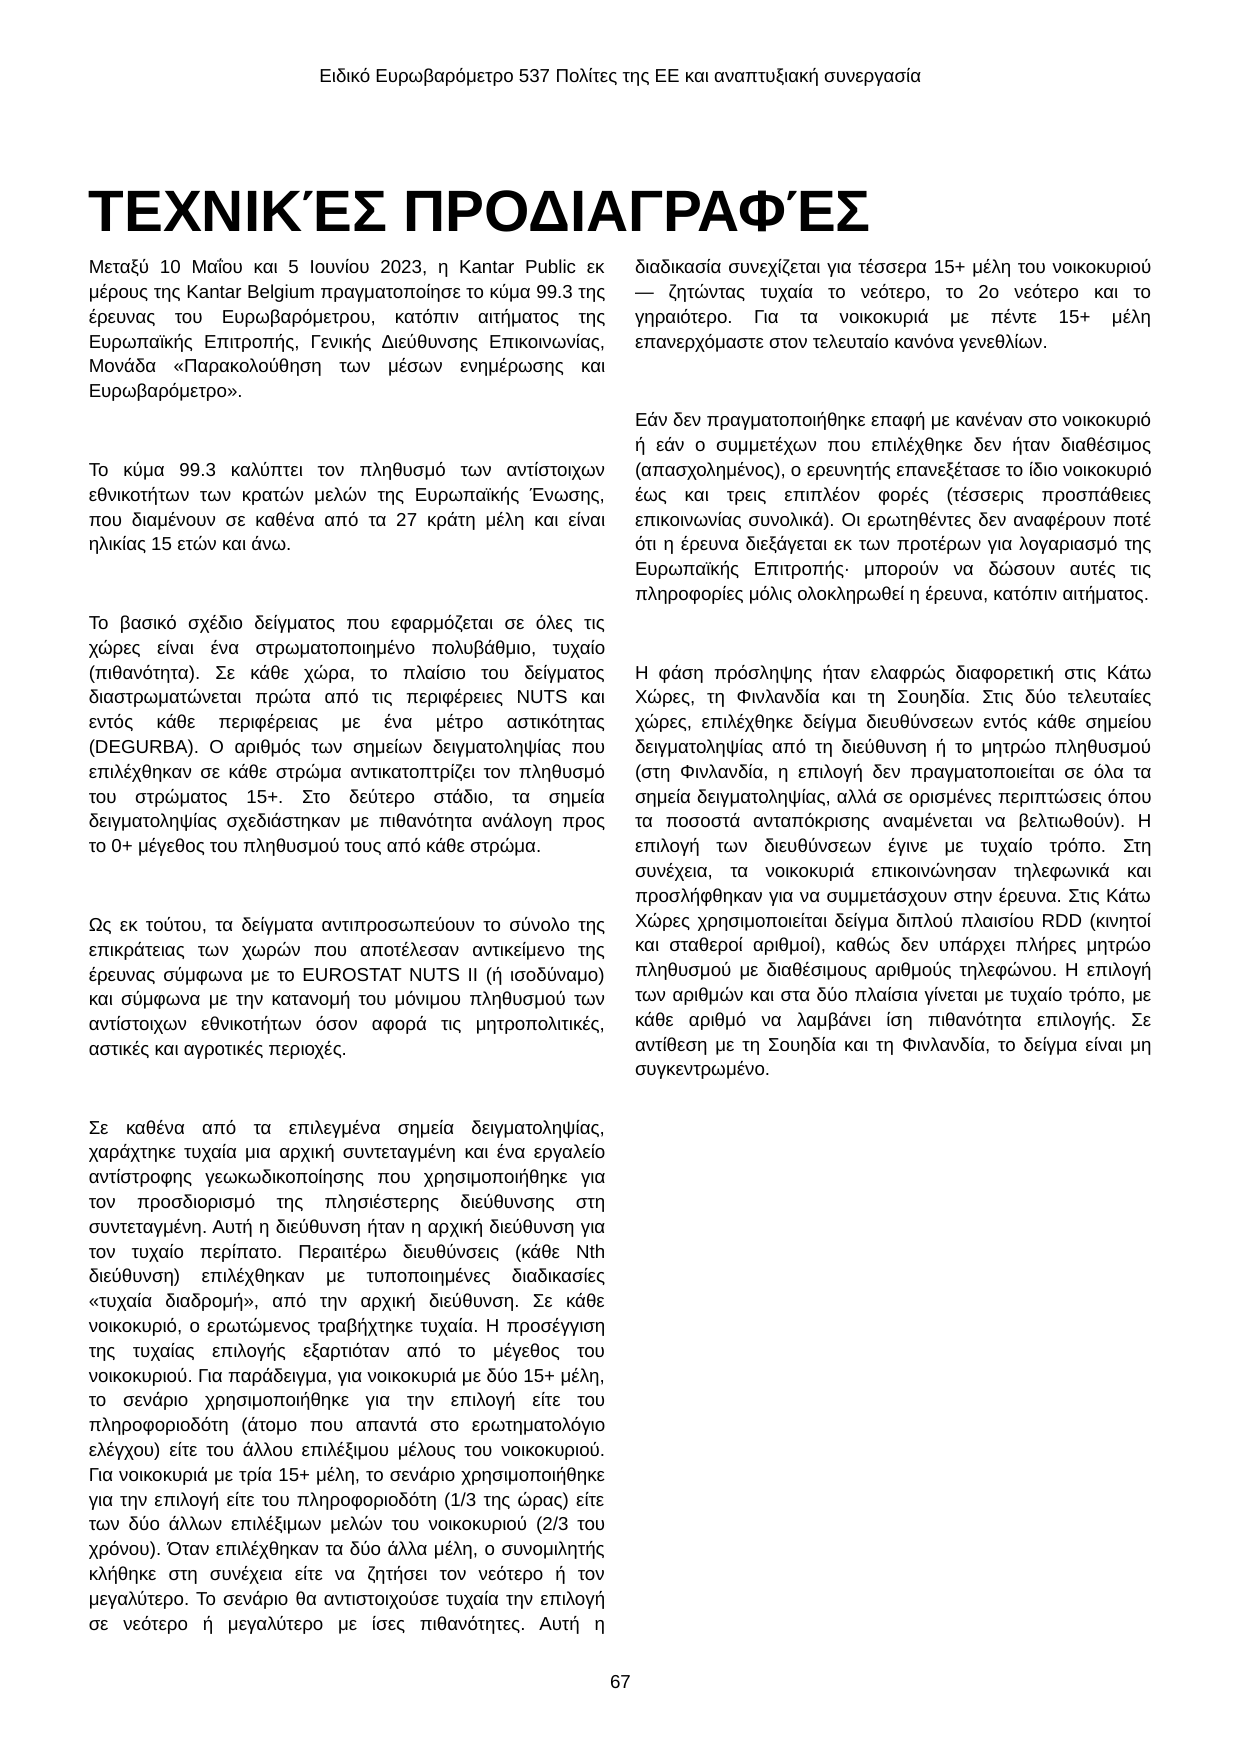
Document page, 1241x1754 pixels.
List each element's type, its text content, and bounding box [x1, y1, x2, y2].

text Μεταξύ 10 Μαΐου και 5 Ιουνίου 2023, η Kantar Public εκ μέρους της Kantar Belgium πραγματοποίησε το κύμα 99.3 της έρευνας του Ευρωβαρόμετρου, κατόπιν αιτήματος της Ευρωπαϊκής Επιτροπής, Γενικής Διεύθυνσης Επικοινωνίας, Μονάδα «Παρακολούθηση των μέσων ενημέρωσης και Ευρωβαρόμετρο». [88, 256, 605, 402]
text Το βασικό σχέδιο δείγματος που εφαρμόζεται σε όλες τις χώρες είναι ένα στρωματοποιημένο πολυβάθμιο, τυχαίο (πιθανότητα). Σε κάθε χώρα, το πλαίσιο του δείγματος διαστρωματώνεται πρώτα από τις περιφέρειες NUTS και εντός κάθε περιφέρειας με ένα μέτρο αστικότητας (DEGURBA). Ο αριθμός των σημείων δειγματοληψίας που επιλέχθηκαν σε κάθε στρώμα αντικατοπτρίζει τον πληθυσμό του στρώματος 15+. Στο δεύτερο στάδιο, τα σημεία δειγματοληψίας σχεδιάστηκαν με πιθανότητα ανάλογη προς το 0+ μέγεθος του πληθυσμού τους από κάθε στρώμα. [88, 612, 605, 857]
text Η φάση πρόσληψης ήταν ελαφρώς διαφορετική στις Κάτω Χώρες, τη Φινλανδία και τη Σουηδία. Στις δύο τελευταίες χώρες, επιλέχθηκε δείγμα διευθύνσεων εντός κάθε σημείου δειγματοληψίας από τη διεύθυνση ή το μητρώο πληθυσμού (στη Φινλανδία, η επιλογή δεν πραγματοποιείται σε όλα τα σημεία δειγματοληψίας, αλλά σε ορισμένες περιπτώσεις όπου τα ποσοστά ανταπόκρισης αναμένεται να βελτιωθούν). Η επιλογή των διευθύνσεων έγινε με τυχαίο τρόπο. Στη συνέχεια, τα νοικοκυριά επικοινώνησαν τηλεφωνικά και προσλήφθηκαν για να συμμετάσχουν στην έρευνα. Στις Κάτω Χώρες χρησιμοποιείται δείγμα διπλού πλαισίου RDD (κινητοί και σταθεροί αριθμοί), καθώς δεν υπάρχει πλήρες μητρώο πληθυσμού με διαθέσιμους αριθμούς τηλεφώνου. Η επιλογή των αριθμών και στα δύο πλαίσια γίνεται με τυχαίο τρόπο, με κάθε αριθμό να λαμβάνει ίση πιθανότητα επιλογής. Σε αντίθεση με τη Σουηδία και τη Φινλανδία, το δείγμα είναι μη συγκεντρωμένο. [635, 661, 1152, 1080]
text Ως εκ τούτου, τα δείγματα αντιπροσωπεύουν το σύνολο της επικράτειας των χωρών που αποτέλεσαν αντικείμενο της έρευνας σύμφωνα με το EUROSTAT NUTS II (ή ισοδύναμο) και σύμφωνα με την κατανομή του μόνιμου πληθυσμού των αντίστοιχων εθνικοτήτων όσον αφορά τις μητροπολιτικές, αστικές και αγροτικές περιοχές. [88, 914, 605, 1059]
subtitle ΤΕΧΝΙΚΈΣ ΠΡΟΔΙΑΓΡΑΦΈΣ [88, 176, 1152, 243]
text Εάν δεν πραγματοποιήθηκε επαφή με κανέναν στο νοικοκυριό ή εάν ο συμμετέχων που επιλέχθηκε δεν ήταν διαθέσιμος (απασχολημένος), ο ερευνητής επανεξέτασε το ίδιο νοικοκυριό έως και τρεις επιπλέον φορές (τέσσερις προσπάθειες επικοινωνίας συνολικά). Οι ερωτηθέντες δεν αναφέρουν ποτέ ότι η έρευνα διεξάγεται εκ των προτέρων για λογαριασμό της Ευρωπαϊκής Επιτροπής· μπορούν να δώσουν αυτές τις πληροφορίες μόλις ολοκληρωθεί η έρευνα, κατόπιν αιτήματος. [635, 409, 1152, 604]
text Το κύμα 99.3 καλύπτει τον πληθυσμό των αντίστοιχων εθνικοτήτων των κρατών μελών της Ευρωπαϊκής Ένωσης, που διαμένουν σε καθένα από τα 27 κράτη μέλη και είναι ηλικίας 15 ετών και άνω. [88, 459, 605, 555]
text Σε καθένα από τα επιλεγμένα σημεία δειγματοληψίας, χαράχτηκε τυχαία μια αρχική συντεταγμένη και ένα εργαλείο αντίστροφης γεωκωδικοποίησης που χρησιμοποιήθηκε για τον προσδιορισμό της πλησιέστερης διεύθυνσης στη συντεταγμένη. Αυτή η διεύθυνση ήταν η αρχική διεύθυνση για τον τυχαίο περίπατο. Περαιτέρω διευθύνσεις (κάθε Nth διεύθυνση) επιλέχθηκαν με τυποποιημένες διαδικασίες «τυχαία διαδρομή», από την αρχική διεύθυνση. Σε κάθε νοικοκυριό, ο ερωτώμενος τραβήχτηκε τυχαία. Η προσέγγιση της τυχαίας επιλογής εξαρτιόταν από το μέγεθος του νοικοκυριού. Για παράδειγμα, για νοικοκυριά με δύο 15+ μέλη, το σενάριο χρησιμοποιήθηκε για την επιλογή είτε του πληροφοριοδότη (άτομο που απαντά στο ερωτηματολόγιο ελέγχου) είτε του άλλου επιλέξιμου μέλους του νοικοκυριού. Για νοικοκυριά με τρία 15+ μέλη, το σενάριο χρησιμοποιήθηκε για την επιλογή είτε του πληροφοριοδότη (1/3 της ώρας) είτε των δύο άλλων επιλέξιμων μελών του νοικοκυριού (2/3 του χρόνου). Όταν επιλέχθηκαν τα δύο άλλα μέλη, ο συνομιλητής κλήθηκε στη συνέχεια είτε να ζητήσει τον νεότερο ή τον μεγαλύτερο. Το σενάριο θα αντιστοιχούσε τυχαία την επιλογή σε νεότερο ή μεγαλύτερο με ίσες πιθανότητες. Αυτή η [88, 1116, 605, 1634]
text διαδικασία συνεχίζεται για τέσσερα 15+ μέλη του νοικοκυριού — ζητώντας τυχαία το νεότερο, το 2ο νεότερο και το γηραιότερο. Για τα νοικοκυριά με πέντε 15+ μέλη επανερχόμαστε στον τελευταίο κανόνα γενεθλίων. [635, 256, 1152, 352]
